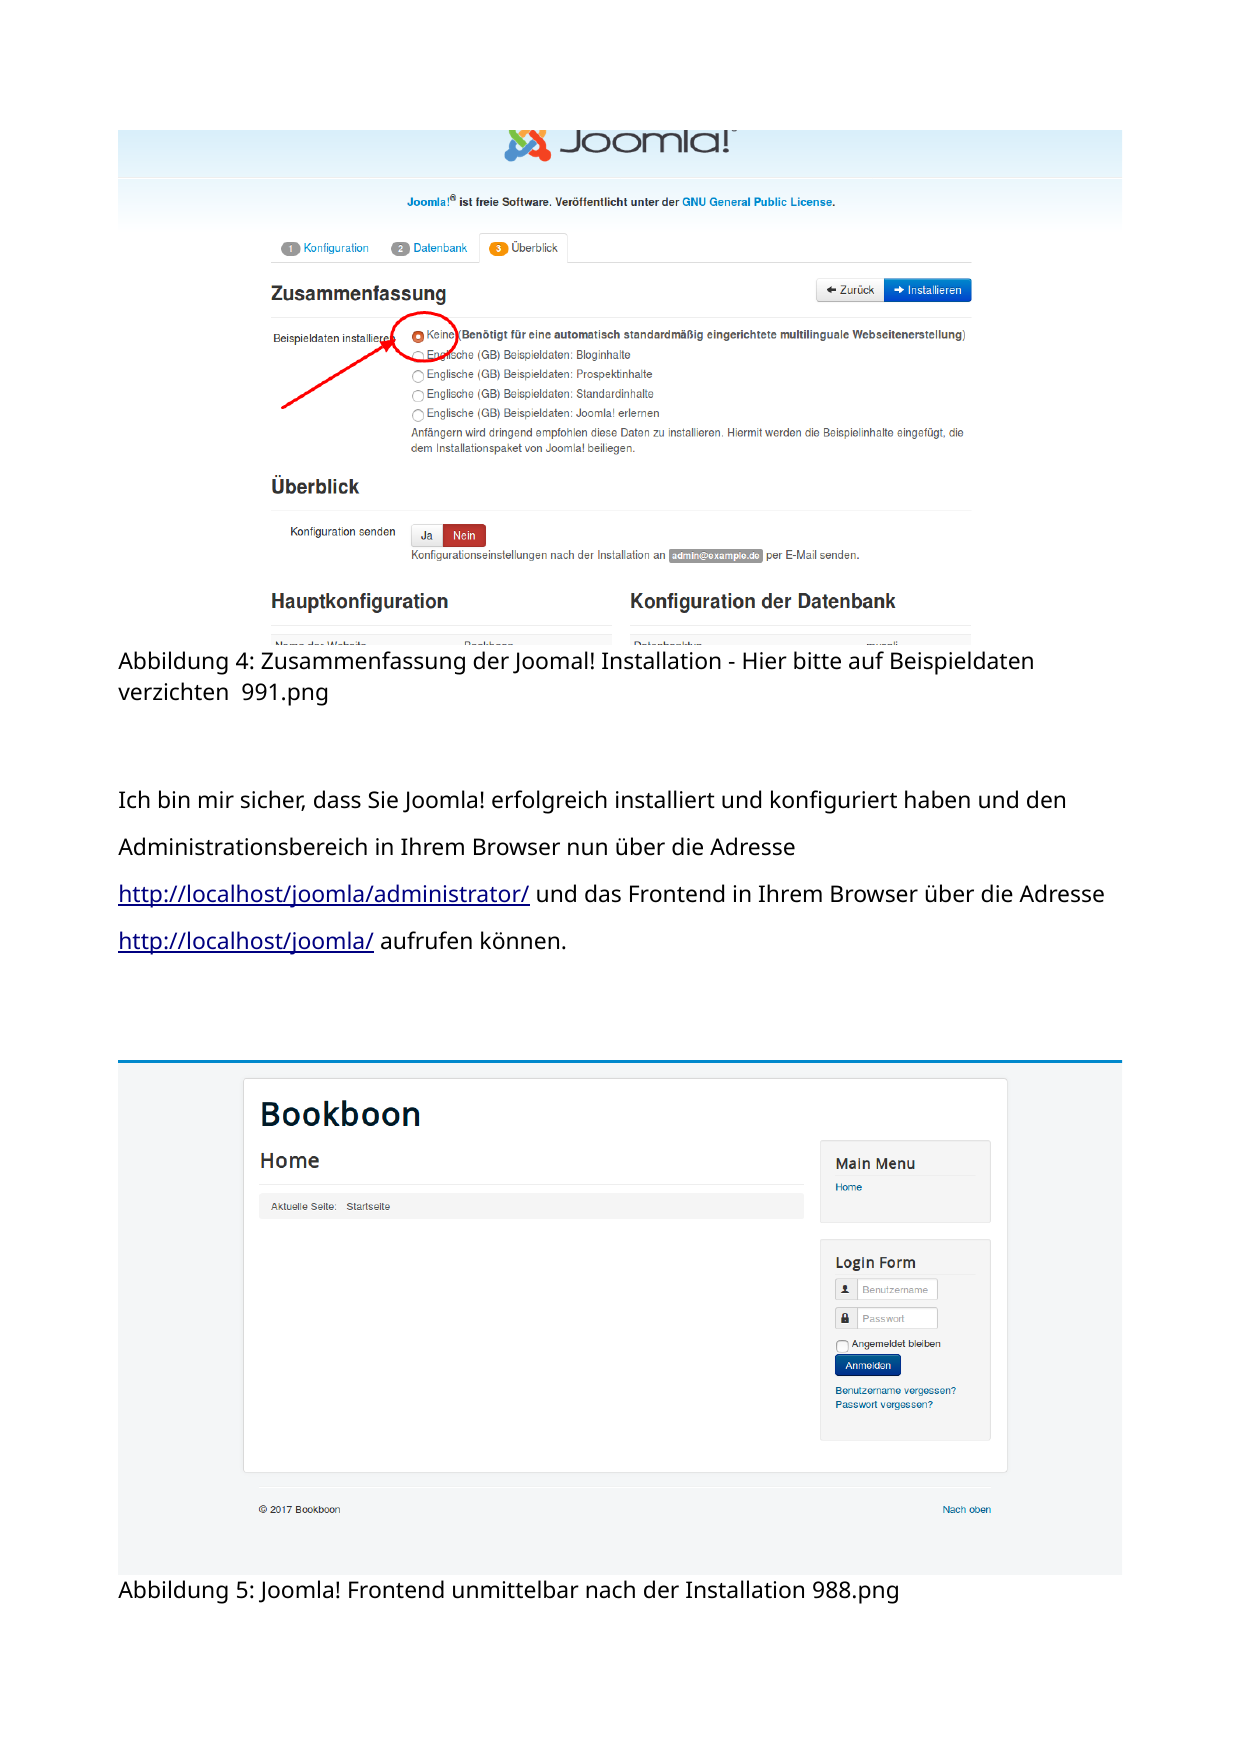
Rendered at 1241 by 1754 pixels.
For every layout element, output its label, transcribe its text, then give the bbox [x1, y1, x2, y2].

text Ich bin mir sicher, dass Sie Joomla! erfolgreich installiert und konfiguriert haben und den Administrationsbereich in Ihrem Browser nun über die Adresse http://localhost/joomla/administrator/ und das Frontend in Ihrem Browser über die Adresse http://localhost/joomla/ aufrufen können. [118, 784, 1122, 956]
picture [118, 130, 1123, 645]
text Abbildung 4: Zusammenfassung der Joomal! Installation - Hier bitte auf Beispieldaten verzichten 991.png [118, 645, 1122, 707]
text Abbildung 5: Joomla! Frontend unmittelbar nach der Installation 988.png [118, 1575, 1122, 1605]
picture [118, 1064, 1123, 1575]
